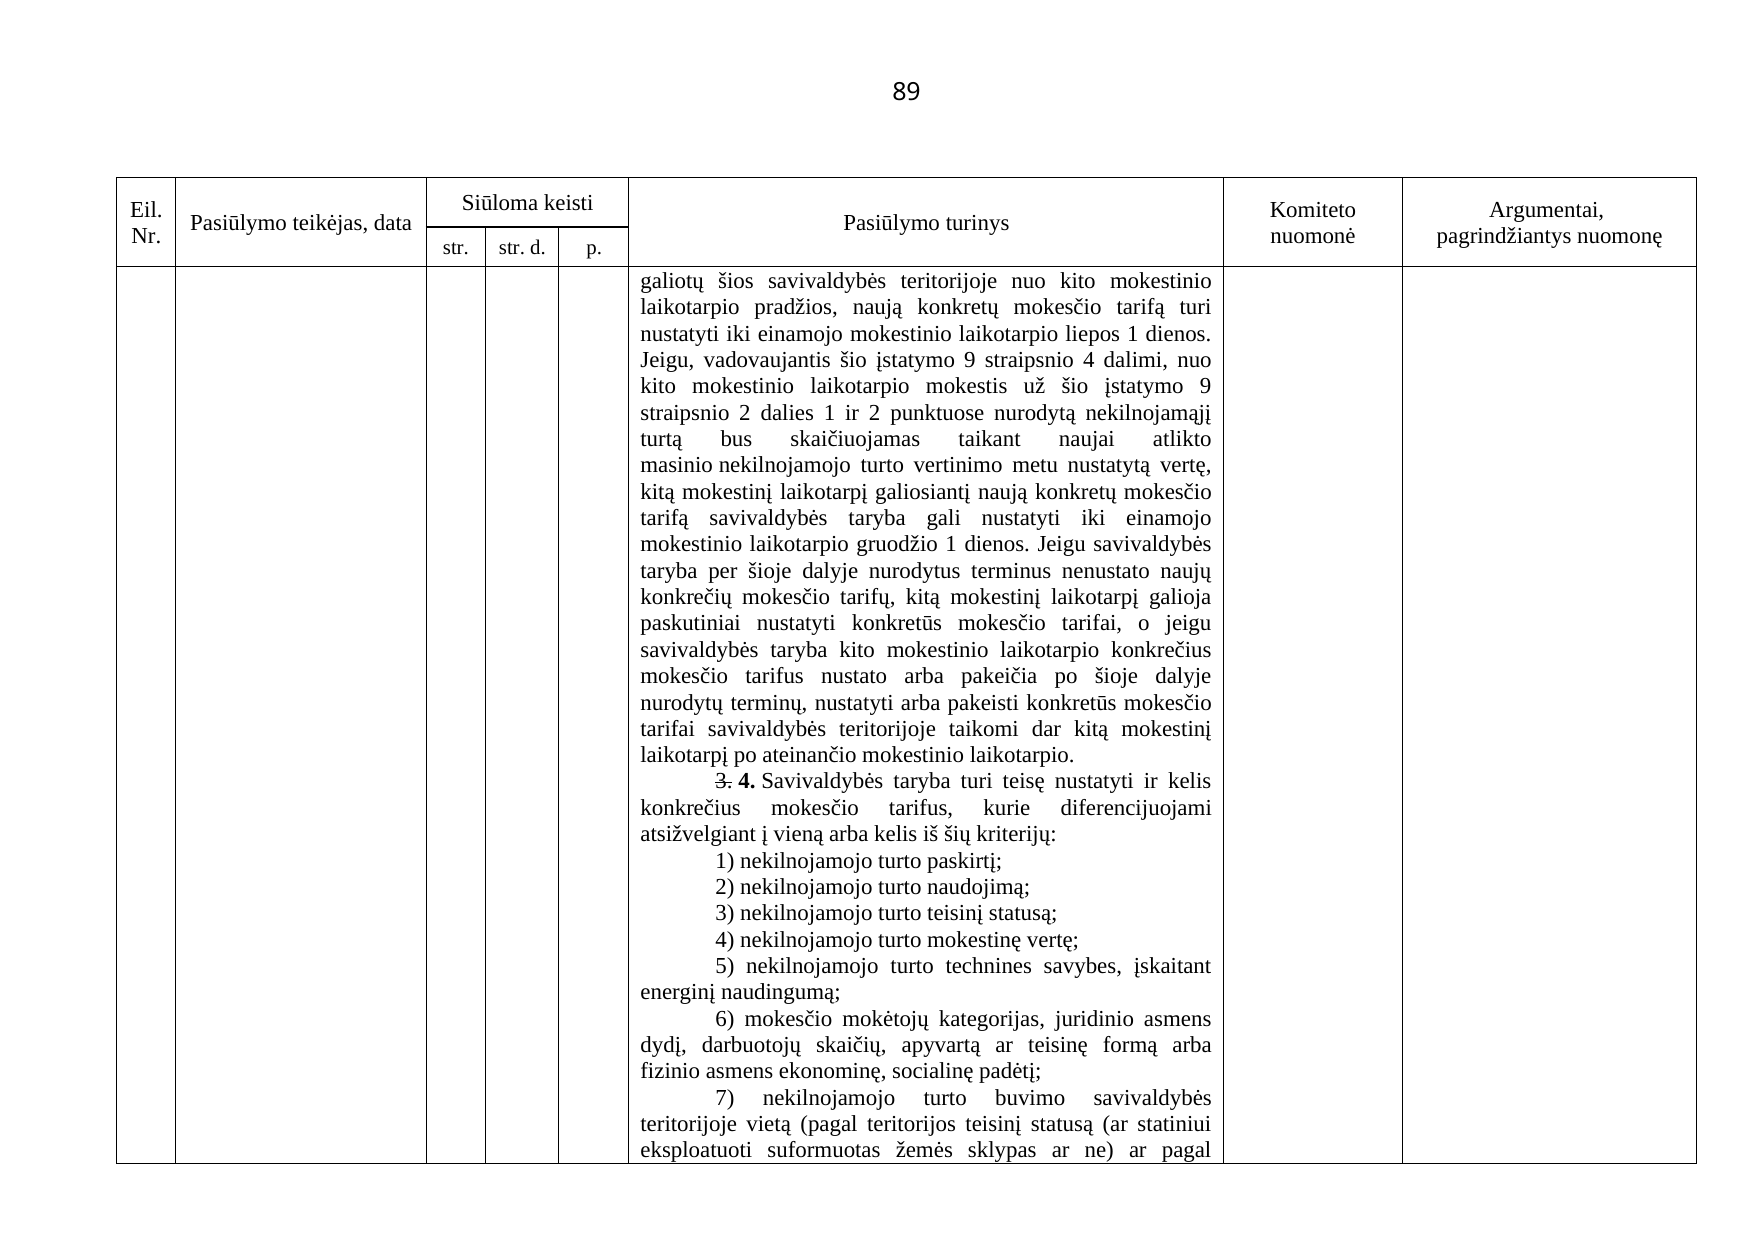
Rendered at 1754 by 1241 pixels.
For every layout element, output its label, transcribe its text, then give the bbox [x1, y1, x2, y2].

table_cell [1224, 267, 1402, 1163]
table_header Eil. Nr. [117, 178, 175, 266]
table_cell str. d. [486, 228, 558, 266]
table_header Pasiūlymo turinys [629, 178, 1223, 266]
table_cell [176, 267, 426, 1163]
table_cell [117, 267, 175, 1163]
table_cell galiotų šios savivaldybės teritorijoje nuo kito mokestinio laikotarpio pradžios, naują konkretų mokesčio tarifą turi nustatyti iki einamojo mokestinio laikotarpio liepos 1 dienos. Jeigu, vadovaujantis šio įstatymo 9 straipsnio 4 dalimi, nuo kito mokestinio laikotarpio mokestis už šio įstatymo 9 straipsnio 2 dalies 1 ir 2 punktuose nurodytą nekilnojamąjį turtą bus skaičiuojamas taikant naujai atlikto masinio nekilnojamojo turto vertinimo metu nustatytą vertę, kitą mokestinį laikotarpį galiosiantį naują konkretų mokesčio tarifą savivaldybės taryba gali nustatyti iki einamojo mokestinio laikotarpio gruodžio 1 dienos. Jeigu savivaldybės taryba per šioje dalyje nurodytus terminus nenustato naujų konkrečių mokesčio tarifų, kitą mokestinį laikotarpį galioja paskutiniai nustatyti konkretūs mokesčio tarifai, o jeigu savivaldybės taryba kito mokestinio laikotarpio konkrečius mokesčio tarifus nustato arba pakeičia po šioje dalyje nurodytų terminų, nustatyti arba pakeisti konkretūs mokesčio tarifai savivaldybės teritorijoje taikomi dar kitą mokestinį laikotarpį po ateinančio mokestinio laikotarpio. 3. 4. Savivaldybės taryba turi teisę nustatyti ir kelis konkrečius mokesčio tarifus, kurie diferencijuojami atsižvelgiant į vieną arba kelis iš šių kriterijų: 1) nekilnojamojo turto paskirtį; 2) nekilnojamojo turto naudojimą; 3) nekilnojamojo turto teisinį statusą; 4) nekilnojamojo turto mokestinę vertę; 5) nekilnojamojo turto technines savybes, įskaitant energinį naudingumą; 6) mokesčio mokėtojų kategorijas, juridinio asmens dydį, darbuotojų skaičių, apyvartą ar teisinę formą arba fizinio asmens ekonominę, socialinę padėtį; 7) nekilnojamojo turto buvimo savivaldybės teritorijoje vietą (pagal teritorijos teisinį statusą (ar statiniui eksploatuoti suformuotas žemės sklypas ar ne) ar pagal [629, 267, 1223, 1163]
table_cell p. [559, 228, 628, 266]
table_header Komiteto nuomonė [1224, 178, 1402, 266]
table_cell [486, 267, 558, 1163]
table_header Argumentai, pagrindžiantys nuomonę [1403, 178, 1696, 266]
table_cell [1403, 267, 1696, 1163]
table_header Pasiūlymo teikėjas, data [176, 178, 426, 266]
table_cell [427, 267, 485, 1163]
table_header Siūloma keisti [427, 178, 628, 226]
table_cell [559, 267, 628, 1163]
table_cell str. [427, 228, 485, 266]
